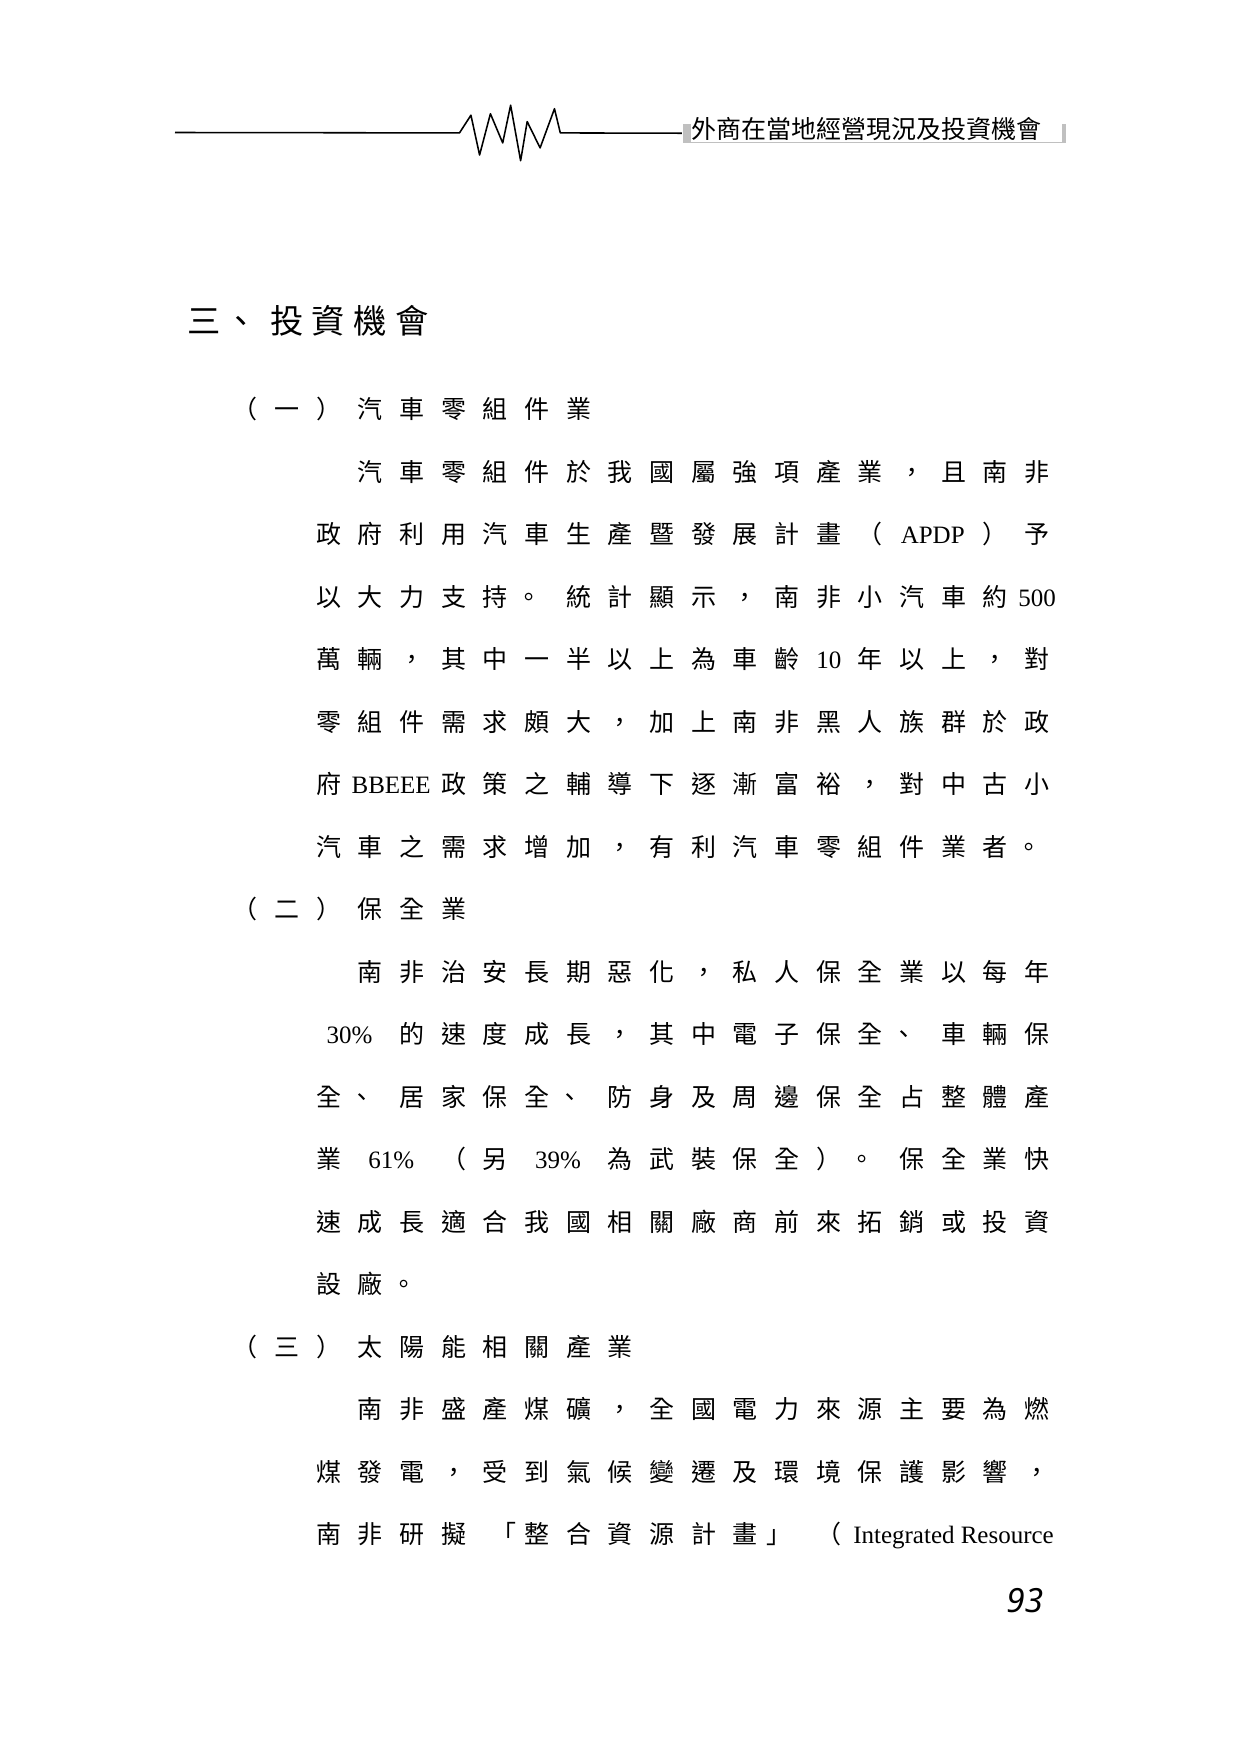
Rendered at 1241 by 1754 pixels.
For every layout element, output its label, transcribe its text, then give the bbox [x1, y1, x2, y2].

text （一）汽車零組件業 [207, 366, 1058, 429]
text 三、投資機會 [183, 277, 1058, 339]
text （三）太陽能相關產業 [207, 1304, 1058, 1366]
text 南非治安長期惡化，私人保全業以每年30%的速度成長，其中電子保全、車輛保全、居家保全、防身及周邊保全占整體產業61%（另39%為武裝保全）。保全業快速成長適合我國相關廠商前來拓銷或投資設廠。 [281, 929, 1058, 1304]
text 汽車零組件於我國屬強項產業，且南非政府利用汽車生產暨發展計畫（APDP）予以大力支持。統計顯示，南非小汽車約500萬輛，其中一半以上為車齡10年以上，對零組件需求頗大，加上南非黑人族群於政府BBEEE政策之輔導下逐漸富裕，對中古小汽車之需求增加，有利汽車零組件業者。 [281, 429, 1058, 866]
text （二）保全業 [207, 866, 1058, 929]
text 南非盛產煤礦，全國電力來源主要為燃煤發電，受到氣候變遷及環境保護影響，南非研擬「整合資源計畫」（Integrated Resource [281, 1366, 1058, 1554]
